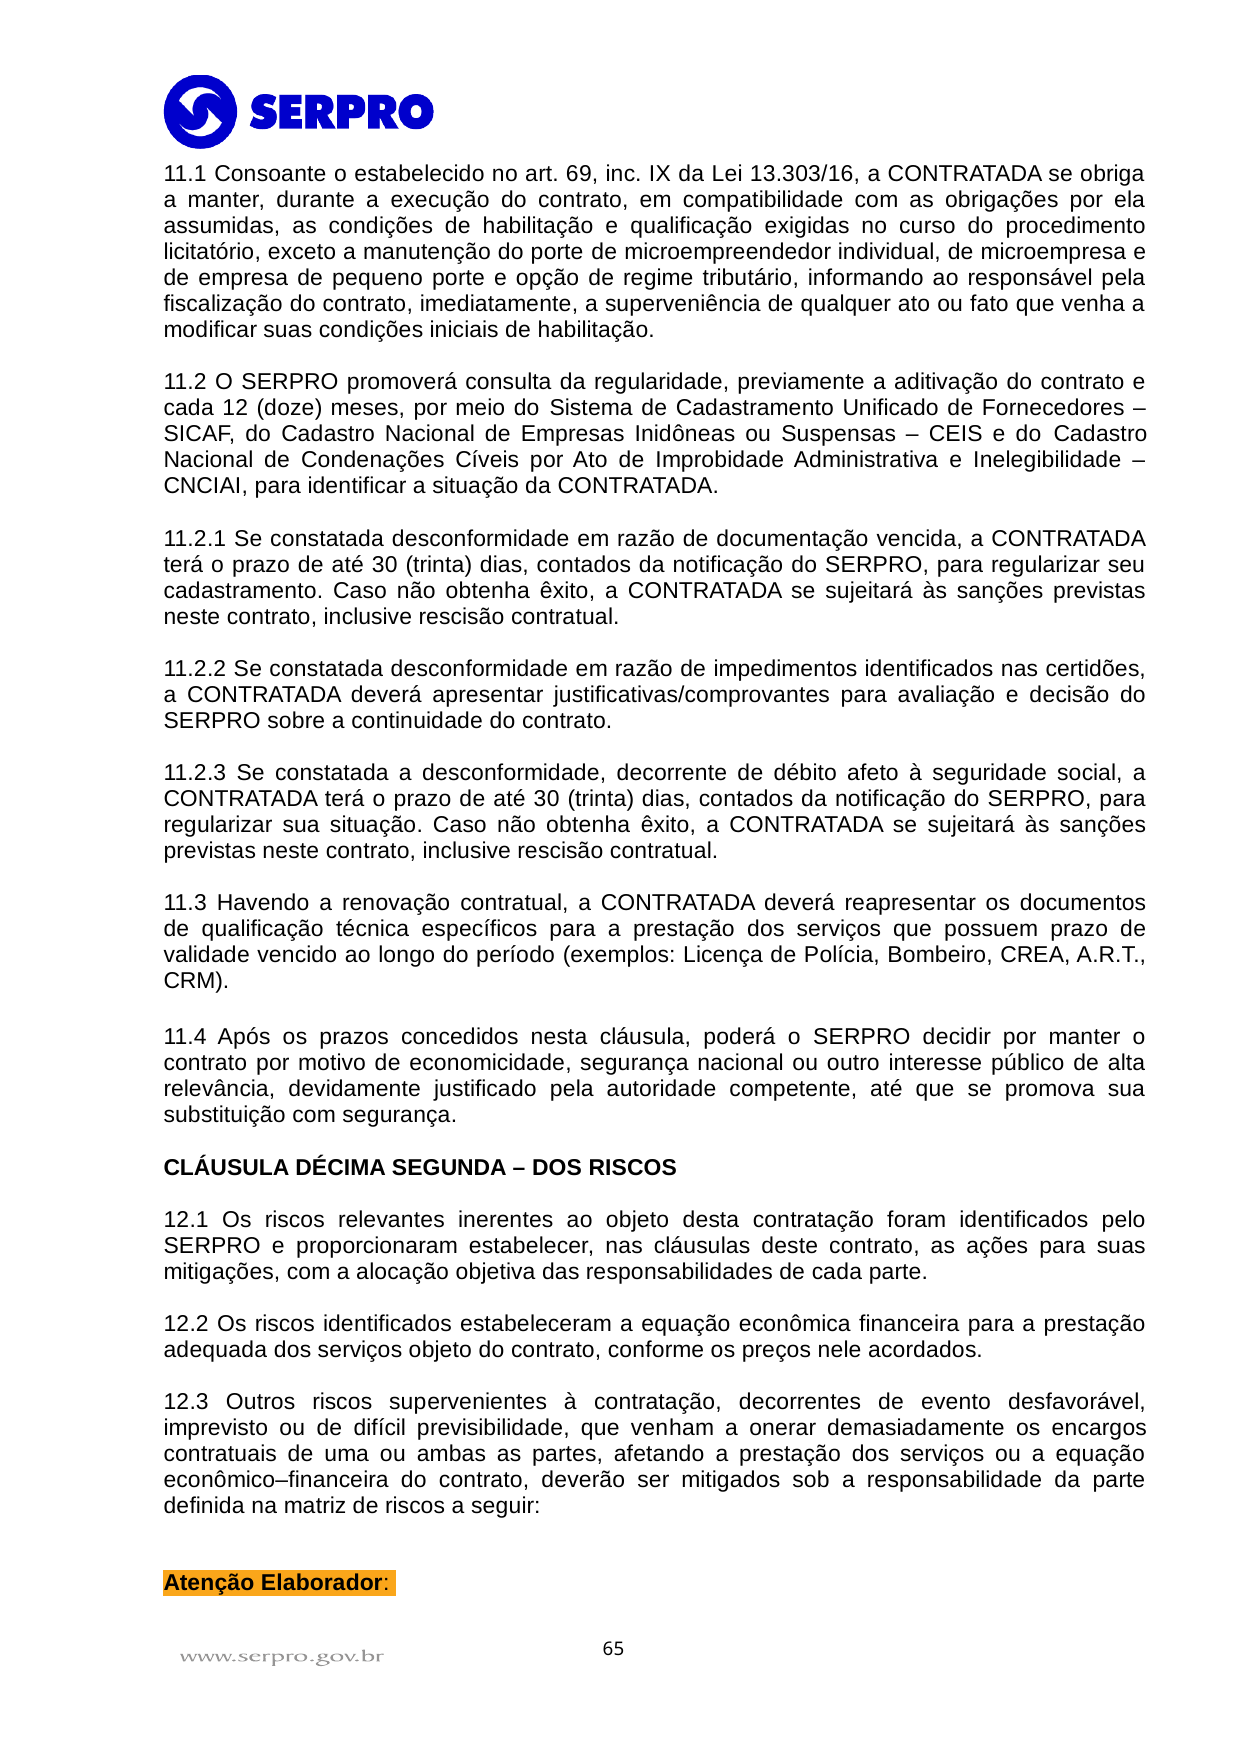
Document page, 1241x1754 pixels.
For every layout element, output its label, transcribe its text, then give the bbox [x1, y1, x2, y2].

text 11.3 Havendo a renovação contratual, a CONTRATADA deverá reapresentar os documentos de qualificação técnica específicos para a prestação dos serviços que possuem prazo de validade vencido ao longo do período (exemplos: Licença de Polícia, Bombeiro, CREA, A.R.T., CRM). [163, 889, 1147, 994]
text 12.1 Os riscos relevantes inerentes ao objeto desta contratação foram identificados pelo SERPRO e proporcionaram estabelecer, nas cláusulas deste contrato, as ações para suas mitigações, com a alocação objetiva das responsabilidades de cada parte. [163, 1206, 1147, 1284]
text 11.4 Após os prazos concedidos nesta cláusula, poderá o SERPRO decidir por manter o contrato por motivo de economicidade, segurança nacional ou outro interesse público de alta relevância, devidamente justificado pela autoridade competente, até que se promova sua substituição com segurança. [163, 1024, 1147, 1128]
text CLÁUSULA DÉCIMA SEGUNDA – DOS RISCOS [163, 1154, 1147, 1180]
text 12.3 Outros riscos supervenientes à contratação, decorrentes de evento desfavorável, imprevisto ou de difícil previsibilidade, que venham a onerar demasiadamente os encargos contratuais de uma ou ambas as partes, afetando a prestação dos serviços ou a equação econômico–financeira do contrato, deverão ser mitigados sob a responsabilidade da parte definida na matriz de riscos a seguir: [163, 1388, 1147, 1518]
text 11.1 Consoante o estabelecido no art. 69, inc. IX da Lei 13.303/16, a CONTRATADA se obriga a manter, durante a execução do contrato, em compatibilidade com as obrigações por ela assumidas, as condições de habilitação e qualificação exigidas no curso do procedimento licitatório, exceto a manutenção do porte de microempreendedor individual, de microempresa e de empresa de pequeno porte e opção de regime tributário, informando ao responsável pela fiscalização do contrato, imediatamente, a superveniência de qualquer ato ou fato que venha a modificar suas condições iniciais de habilitação. [163, 160, 1147, 343]
text Atenção Elaborador: [163, 1569, 1147, 1596]
text 11.2.1 Se constatada desconformidade em razão de documentação vencida, a CONTRATADA terá o prazo de até 30 (trinta) dias, contados da notificação do SERPRO, para regularizar seu cadastramento. Caso não obtenha êxito, a CONTRATADA se sujeitará às sanções previstas neste contrato, inclusive rescisão contratual. [163, 525, 1147, 629]
picture [163, 75, 434, 149]
text 12.2 Os riscos identificados estabeleceram a equação econômica financeira para a prestação adequada dos serviços objeto do contrato, conforme os preços nele acordados. [163, 1310, 1147, 1362]
text 11.2.3 Se constatada a desconformidade, decorrente de débito afeto à seguridade social, a CONTRATADA terá o prazo de até 30 (trinta) dias, contados da notificação do SERPRO, para regularizar sua situação. Caso não obtenha êxito, a CONTRATADA se sujeitará às sanções previstas neste contrato, inclusive rescisão contratual. [163, 759, 1147, 863]
text 11.2 O SERPRO promoverá consulta da regularidade, previamente a aditivação do contrato e cada 12 (doze) meses, por meio do Sistema de Cadastramento Unificado de Fornecedores – SICAF, do Cadastro Nacional de Empresas Inidôneas ou Suspensas – CEIS e do Cadastro Nacional de Condenações Cíveis por Ato de Improbidade Administrativa e Inelegibilidade – CNCIAI, para identificar a situação da CONTRATADA. [163, 369, 1147, 499]
text 11.2.2 Se constatada desconformidade em razão de impedimentos identificados nas certidões, a CONTRATADA deverá apresentar justificativas/comprovantes para avaliação e decisão do SERPRO sobre a continuidade do contrato. [163, 655, 1147, 733]
